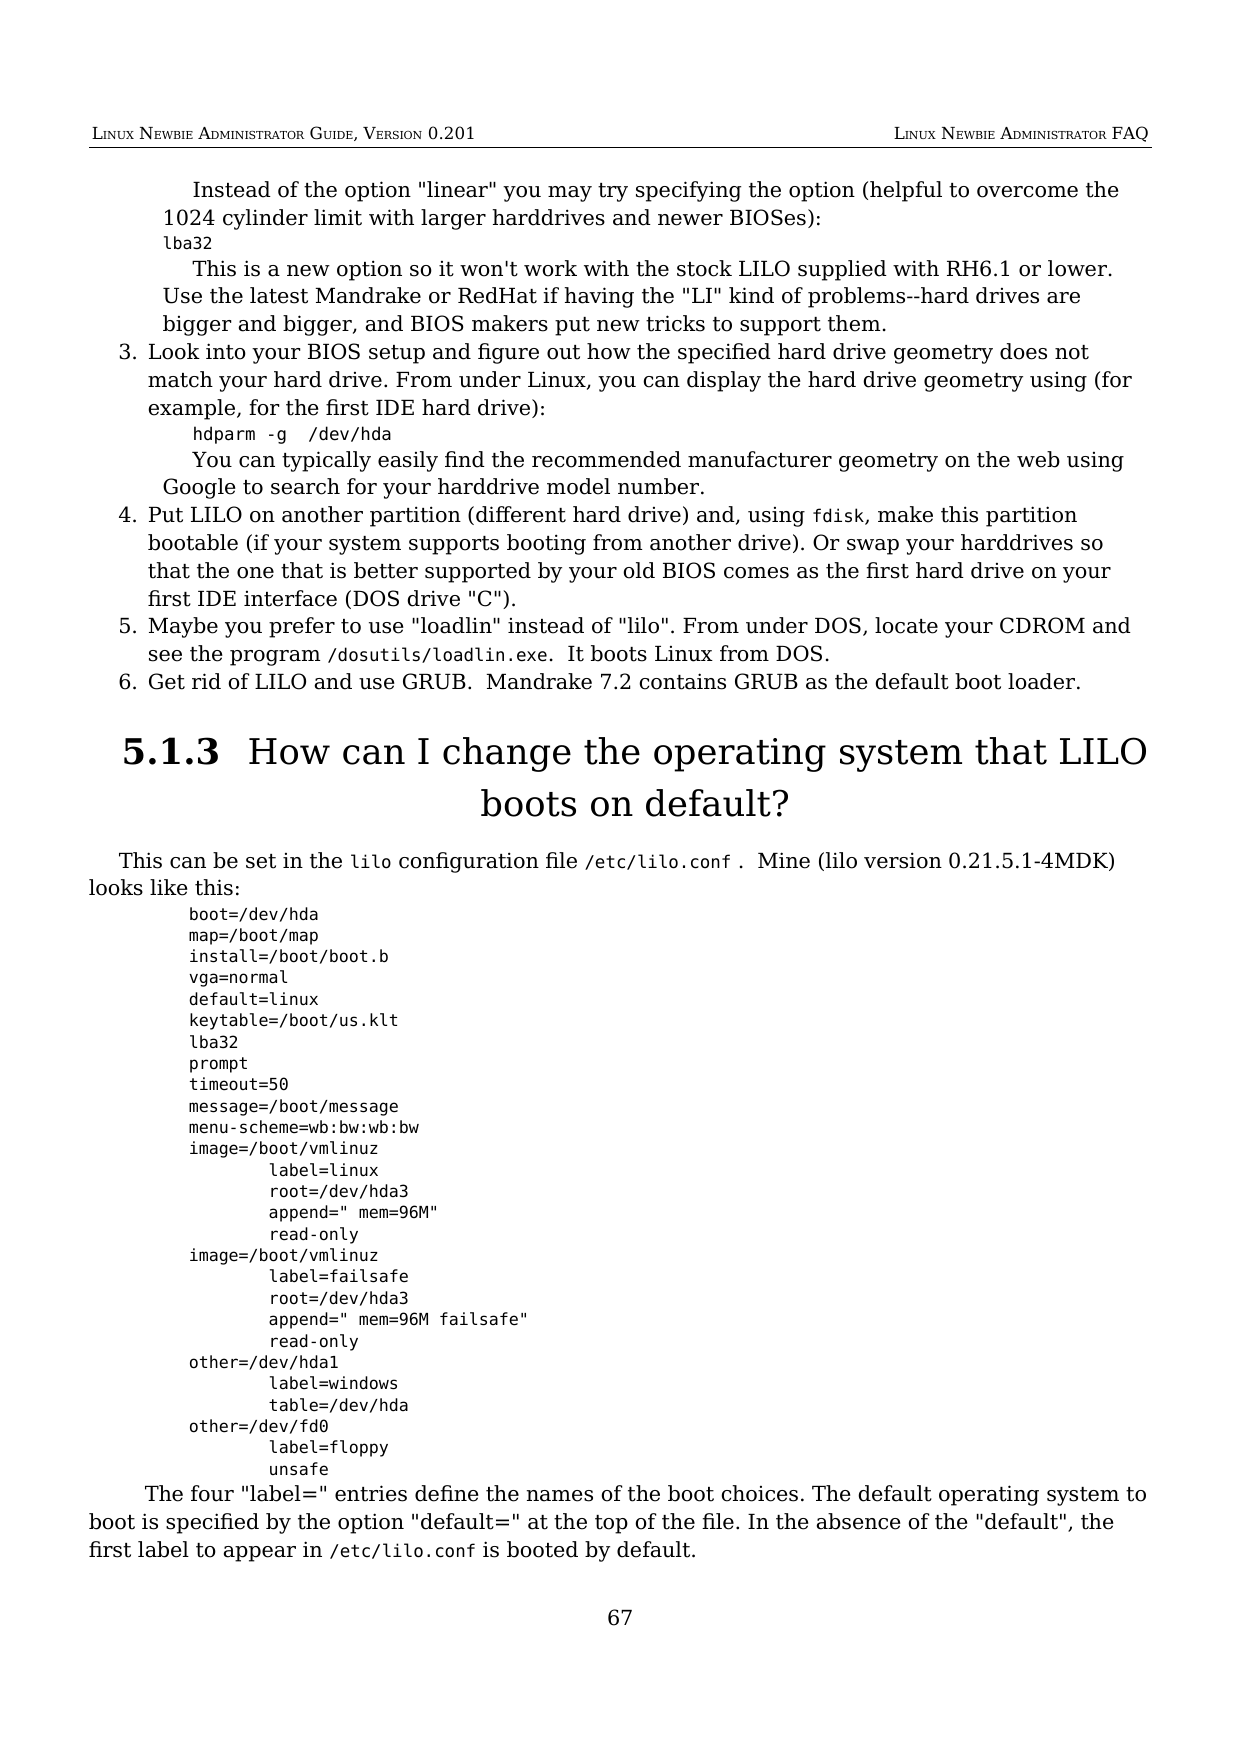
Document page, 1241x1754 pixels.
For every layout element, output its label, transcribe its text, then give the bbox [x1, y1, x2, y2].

list Put LILO on another partition (different hard drive) and, using fdisk, make this partition bootable (if your system supports booting from another drive). Or swap your harddrives so that the one that is better supported by your old BIOS comes as the first hard drive on your first IDE interface (DOS drive "C"). [118, 503, 1152, 611]
text append=" mem=96M failsafe" [148, 1310, 1152, 1329]
text The four "label=" entries define the names of the boot choices. The default operating system to boot is specified by the option "default=" at the top of the file. In the absence of the "default", the first label to appear in /etc/lilo.conf is booted by default. [88, 1483, 1152, 1562]
text Instead of the option "linear" you may try specifying the option (helpful to overcome the 1024 cylinder limit with larger harddrives and newer BIOSes): [162, 178, 1152, 230]
text image=/boot/vmlinuz [148, 1139, 1152, 1159]
text append=" mem=96M" [148, 1203, 1152, 1223]
text label=failsafe [148, 1267, 1152, 1287]
text root=/dev/hda3 [148, 1289, 1152, 1308]
text label=linux [148, 1161, 1152, 1180]
text install=/boot/boot.b [148, 947, 1152, 967]
text root=/dev/hda3 [148, 1182, 1152, 1201]
text prompt [148, 1054, 1152, 1073]
text lba32 [162, 234, 1152, 253]
subtitle How can I change the operating system that LILO boots on default? [88, 731, 1152, 824]
text read-only [148, 1225, 1152, 1244]
text This is a new option so it won't work with the stock LILO supplied with RH6.1 or lower. Use the latest Mandrake or RedHat if having the "LI" kind of problems--hard drives are bigger and bigger, and BIOS makers put new tricks to support them. [162, 257, 1152, 337]
text lba32 [148, 1032, 1152, 1052]
text boot=/dev/hda [148, 904, 1152, 924]
text label=floppy [148, 1438, 1152, 1458]
text other=/dev/fd0 [148, 1417, 1152, 1436]
text keytable=/boot/us.klt [148, 1011, 1152, 1031]
text message=/boot/message [148, 1097, 1152, 1116]
text You can typically easily find the recommended manufacturer geometry on the web using Google to search for your harddrive model number. [162, 448, 1152, 500]
list Get rid of LILO and use GRUB. Mandrake 7.2 contains GRUB as the default boot loader. [118, 670, 1152, 694]
text map=/boot/map [148, 926, 1152, 945]
text other=/dev/hda1 [148, 1353, 1152, 1372]
text timeout=50 [148, 1075, 1152, 1095]
text menu-scheme=wb:bw:wb:bw [148, 1118, 1152, 1137]
text unsafe [148, 1459, 1152, 1479]
list Look into your BIOS setup and figure out how the specified hard drive geometry does not match your hard drive. From under Linux, you can display the hard drive geometry using (for example, for the first IDE hard drive): [118, 340, 1152, 420]
text default=linux [148, 990, 1152, 1009]
text vga=normal [148, 968, 1152, 988]
text image=/boot/vmlinuz [148, 1246, 1152, 1266]
text read-only [148, 1331, 1152, 1351]
text This can be set in the lilo configuration file /etc/lilo.conf . Mine (lilo version 0.21.5.1-4MDK) looks like this: [88, 849, 1152, 901]
text table=/dev/hda [148, 1396, 1152, 1415]
list Maybe you prefer to use "loadlin" instead of "lilo". From under DOS, locate your CDROM and see the program /dosutils/loadlin.exe. It boots Linux from DOS. [118, 614, 1152, 667]
text label=windows [148, 1374, 1152, 1394]
text hdparm -g /dev/hda [162, 424, 1152, 444]
